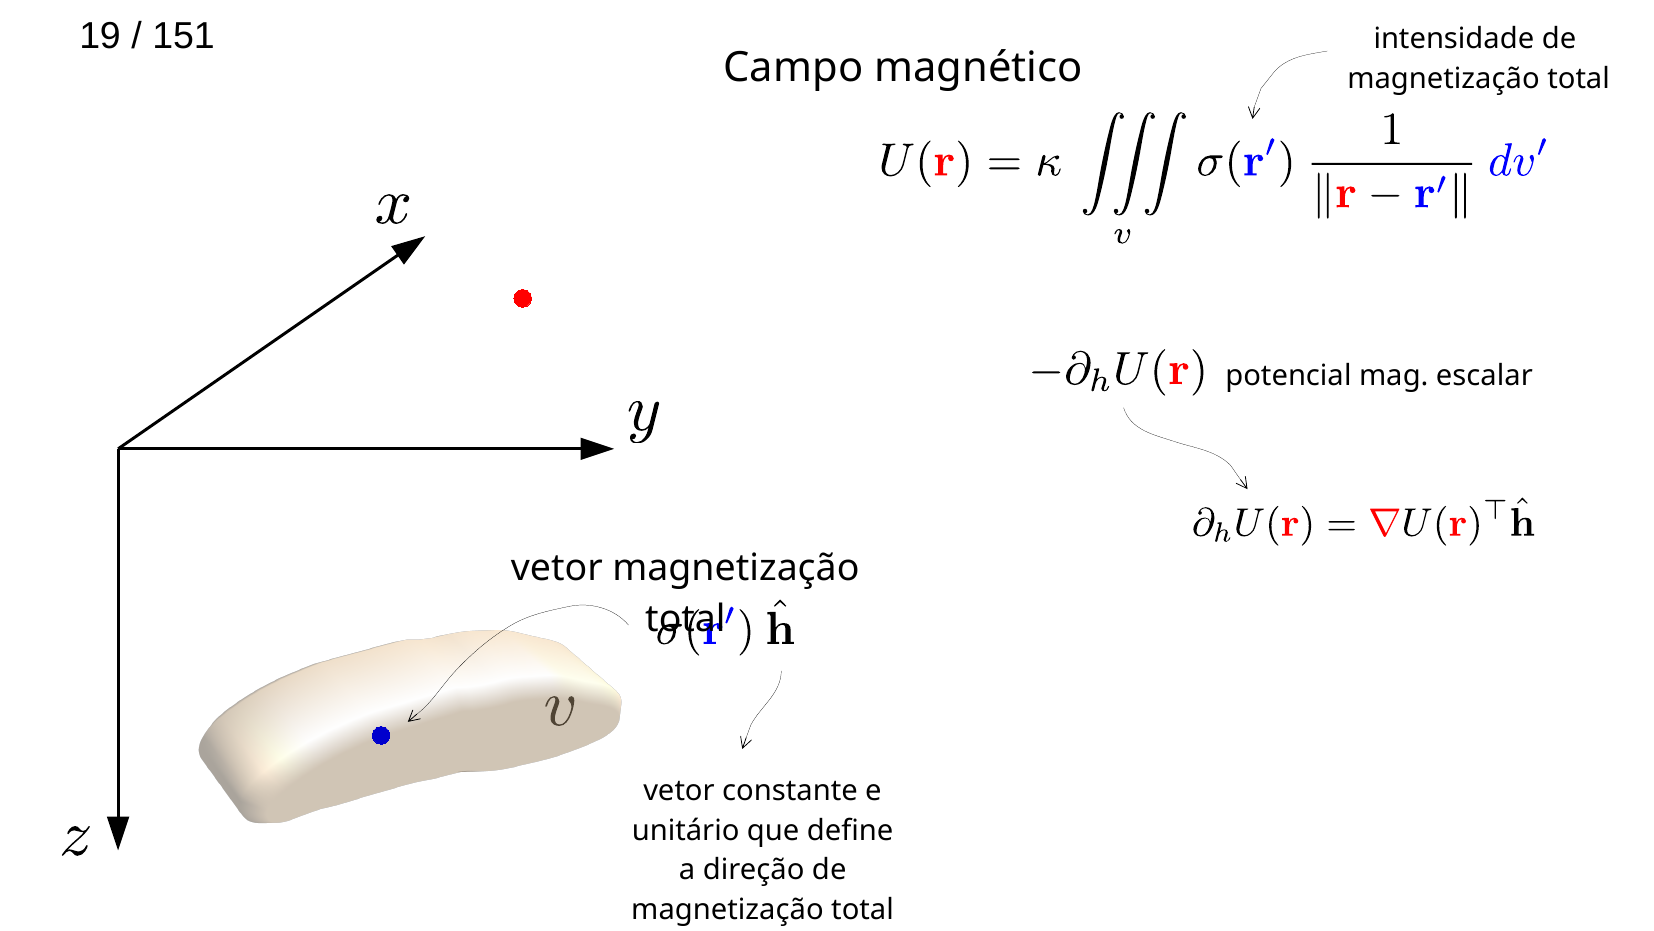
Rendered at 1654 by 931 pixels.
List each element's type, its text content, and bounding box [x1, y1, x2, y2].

picture [59, 826, 93, 856]
picture [1190, 496, 1537, 548]
picture [878, 112, 1548, 244]
picture [626, 401, 662, 443]
text_box [372, 726, 390, 745]
picture [653, 626, 797, 658]
text_box [513, 289, 532, 308]
text_box Campo magnético [708, 29, 1078, 91]
text_box <number> / 151 [0, 0, 196, 71]
picture [1026, 347, 1210, 398]
picture [374, 194, 413, 224]
text_box vetor magnetização total [496, 533, 957, 626]
text_box intensidade de magnetização total [1332, 17, 1616, 97]
text_box vetor constante e unitário que define a direção de magnetização total [616, 761, 928, 869]
text_box potencial mag. escalar [1210, 346, 1553, 399]
